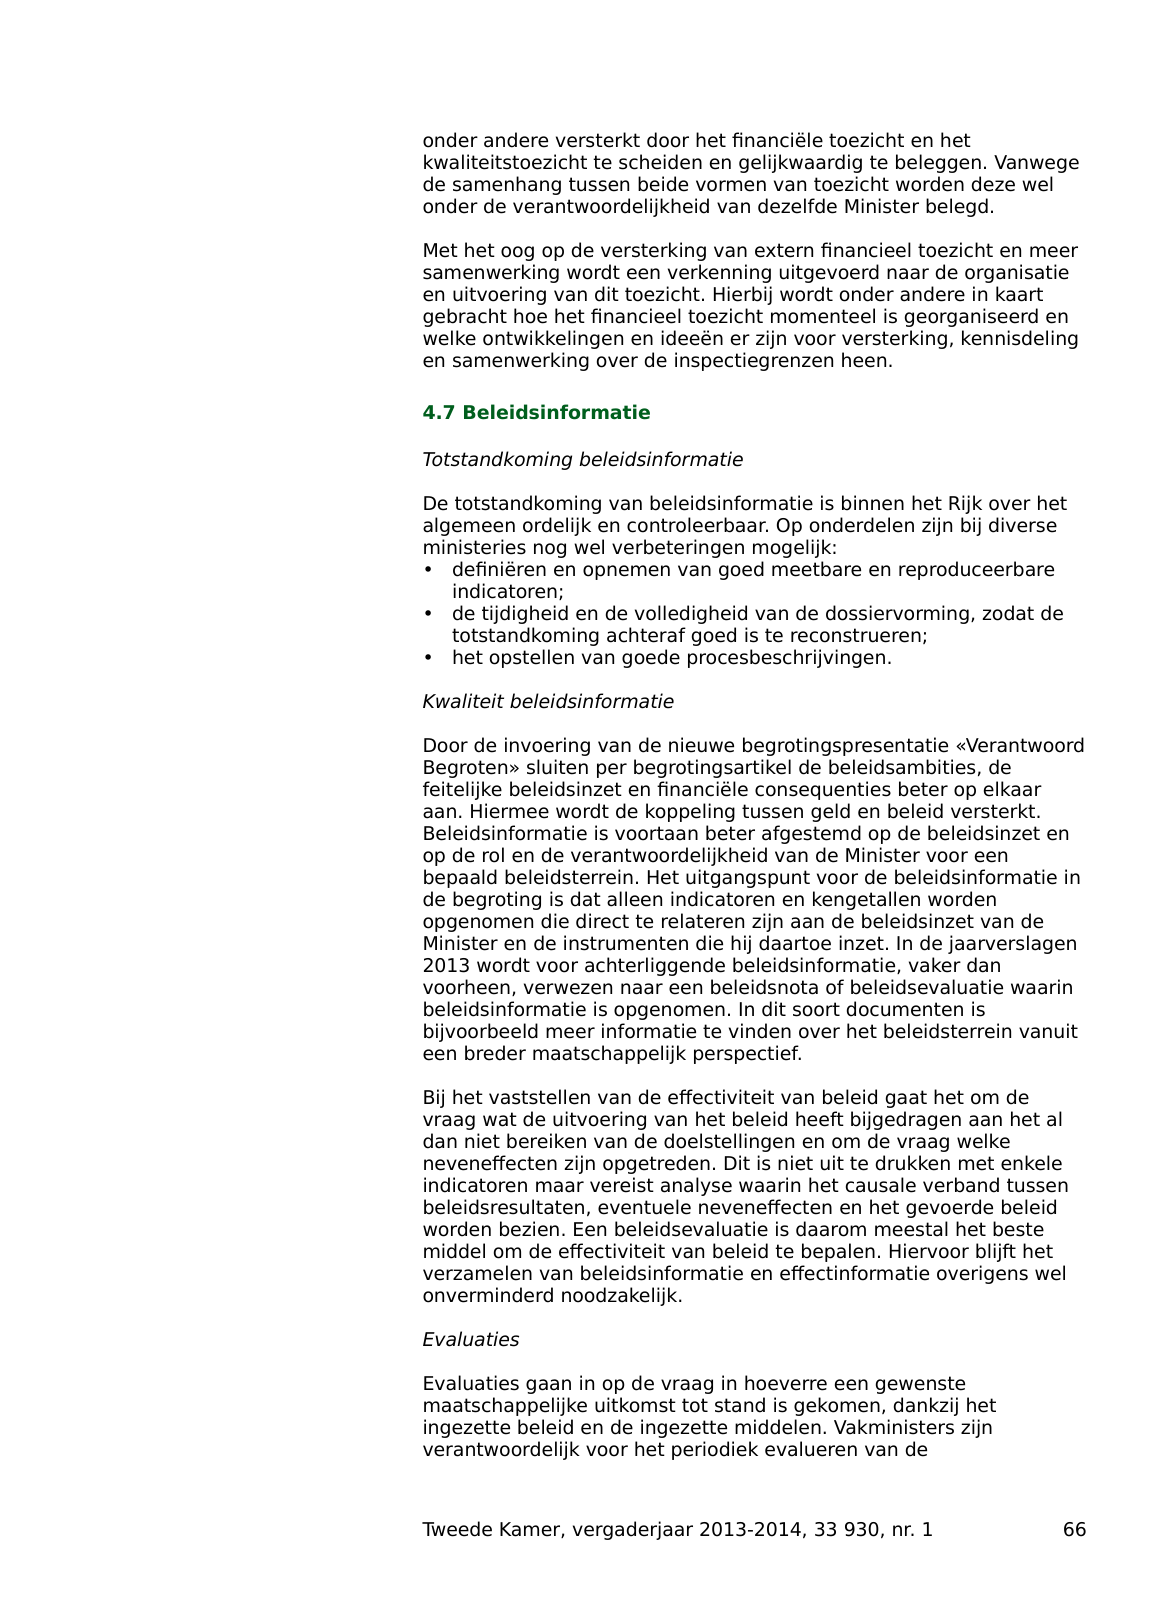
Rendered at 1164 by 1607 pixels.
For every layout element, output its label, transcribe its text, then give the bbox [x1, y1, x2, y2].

text onder andere versterkt door het financiële toezicht en het kwaliteitstoezicht te scheiden en gelijkwaardig te beleggen. Vanwege de samenhang tussen beide vormen van toezicht worden deze wel onder de verantwoordelijkheid van dezelfde Minister belegd. [422, 130, 1087, 218]
text Bij het vaststellen van de effectiviteit van beleid gaat het om de vraag wat de uitvoering van het beleid heeft bijgedragen aan het al dan niet bereiken van de doelstellingen en om de vraag welke neveneffecten zijn opgetreden. Dit is niet uit te drukken met enkele indicatoren maar vereist analyse waarin het causale verband tussen beleidsresultaten, eventuele neveneffecten en het gevoerde beleid worden bezien. Een beleidsevaluatie is daarom meestal het beste middel om de effectiviteit van beleid te bepalen. Hiervoor blijft het verzamelen van beleidsinformatie en effectinformatie overigens wel onverminderd noodzakelijk. [422, 1087, 1087, 1307]
subtitle Evaluaties [422, 1329, 1087, 1351]
text Evaluaties gaan in op de vraag in hoeverre een gewenste maatschappelijke uitkomst tot stand is gekomen, dankzij het ingezette beleid en de ingezette middelen. Vakministers zijn verantwoordelijk voor het periodiek evalueren van de [422, 1373, 1087, 1461]
subtitle Totstandkoming beleidsinformatie [422, 449, 1087, 471]
subtitle 4.7 Beleidsinformatie [422, 402, 1087, 424]
text • het opstellen van goede procesbeschrijvingen. [422, 647, 1087, 669]
subtitle Kwaliteit beleidsinformatie [422, 691, 1087, 713]
text Met het oog op de versterking van extern financieel toezicht en meer samenwerking wordt een verkenning uitgevoerd naar de organisatie en uitvoering van dit toezicht. Hierbij wordt onder andere in kaart gebracht hoe het financieel toezicht momenteel is georganiseerd en welke ontwikkelingen en ideeën er zijn voor versterking, kennisdeling en samenwerking over de inspectiegrenzen heen. [422, 240, 1087, 372]
text • definiëren en opnemen van goed meetbare en reproduceerbare indicatoren; [422, 559, 1087, 603]
text Door de invoering van de nieuwe begrotingspresentatie «Verantwoord Begroten» sluiten per begrotingsartikel de beleidsambities, de feitelijke beleidsinzet en financiële consequenties beter op elkaar aan. Hiermee wordt de koppeling tussen geld en beleid versterkt. Beleidsinformatie is voortaan beter afgestemd op de beleidsinzet en op de rol en de verantwoordelijkheid van de Minister voor een bepaald beleidsterrein. Het uitgangspunt voor de beleidsinformatie in de begroting is dat alleen indicatoren en kengetallen worden opgenomen die direct te relateren zijn aan de beleidsinzet van de Minister en de instrumenten die hij daartoe inzet. In de jaarverslagen 2013 wordt voor achterliggende beleidsinformatie, vaker dan voorheen, verwezen naar een beleidsnota of beleidsevaluatie waarin beleidsinformatie is opgenomen. In dit soort documenten is bijvoorbeeld meer informatie te vinden over het beleidsterrein vanuit een breder maatschappelijk perspectief. [422, 735, 1087, 1065]
text • de tijdigheid en de volledigheid van de dossiervorming, zodat de totstandkoming achteraf goed is te reconstrueren; [422, 603, 1087, 647]
text De totstandkoming van beleidsinformatie is binnen het Rijk over het algemeen ordelijk en controleerbaar. Op onderdelen zijn bij diverse ministeries nog wel verbeteringen mogelijk: [422, 493, 1087, 559]
